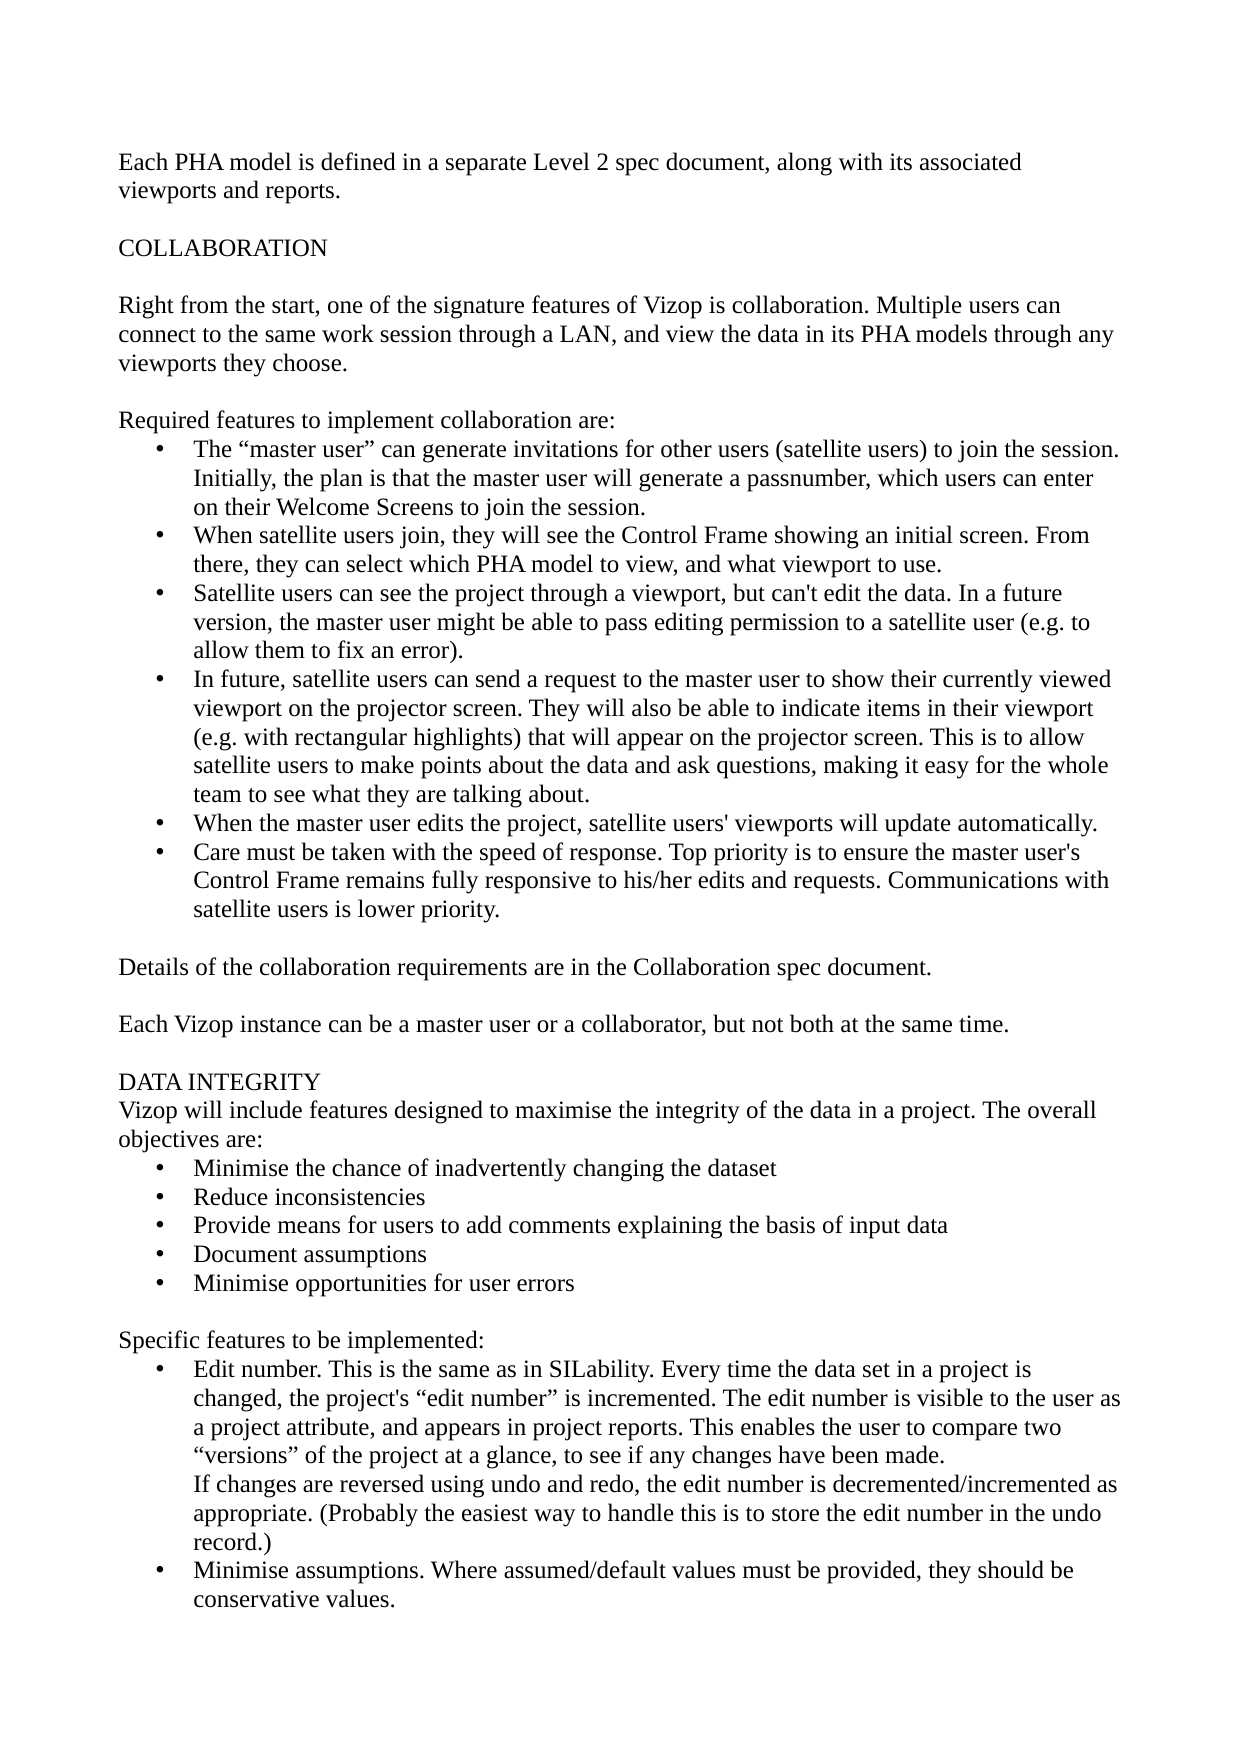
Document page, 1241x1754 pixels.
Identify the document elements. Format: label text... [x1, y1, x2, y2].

list Edit number. This is the same as in SILability. Every time the data set in a project is changed, the project's “edit number” is incremented. The edit number is visible to the user as a project attribute, and appears in project reports. This enables the user to compare two “versions” of the project at a glance, to see if any changes have been made. [156, 1354, 1122, 1469]
text Details of the collaboration requirements are in the Collaboration spec document. [118, 952, 1122, 981]
text Required features to implement collaboration are: [118, 406, 1122, 434]
list In future, satellite users can send a request to the master user to show their currently viewed viewport on the projector screen. They will also be able to indicate items in their viewport (e.g. with rectangular highlights) that will appear on the projector screen. This is to allow satellite users to make points about the data and ask questions, making it easy for the whole team to see what they are talking about. [156, 664, 1122, 808]
list Reduce inconsistencies [156, 1182, 1122, 1211]
list When satellite users join, they will see the Control Frame showing an initial screen. From there, they can select which PHA model to view, and what viewport to use. [156, 521, 1122, 578]
text DATA INTEGRITY [118, 1067, 1122, 1096]
list When the master user edits the project, satellite users' viewports will update automatically. [156, 808, 1122, 837]
list Provide means for users to add comments explaining the basis of input data [156, 1211, 1122, 1239]
list Care must be taken with the speed of response. Top priority is to ensure the master user's Control Frame remains fully responsive to his/her edits and requests. Communications with satellite users is lower priority. [156, 837, 1122, 923]
list Satellite users can see the project through a viewport, but can't edit the data. In a future version, the master user might be able to pass editing permission to a satellite user (e.g. to allow them to fix an error). [156, 578, 1122, 664]
text COLLABORATION [118, 233, 1122, 262]
list The “master user” can generate invitations for other users (satellite users) to join the session. Initially, the plan is that the master user will generate a passnumber, which users can enter on their Welcome Screens to join the session. [156, 434, 1122, 521]
text Each PHA model is defined in a separate Level 2 spec document, along with its associated viewports and reports. [118, 147, 1122, 204]
text Vizop will include features designed to maximise the integrity of the data in a project. The overall objectives are: [118, 1096, 1122, 1153]
list Document assumptions [156, 1239, 1122, 1268]
text Each Vizop instance can be a master user or a collaborator, but not both at the same time. [118, 1009, 1122, 1038]
text If changes are reversed using undo and redo, the edit number is decremented/incremented as appropriate. (Probably the easiest way to handle this is to store the edit number in the undo record.) [193, 1469, 1122, 1556]
text Right from the start, one of the signature features of Vizop is collaboration. Multiple users can connect to the same work session through a LAN, and view the data in its PHA models through any viewports they choose. [118, 291, 1122, 377]
list Minimise the chance of inadvertently changing the dataset [156, 1153, 1122, 1182]
text Specific features to be implemented: [118, 1326, 1122, 1354]
list Minimise opportunities for user errors [156, 1268, 1122, 1297]
list Minimise assumptions. Where assumed/default values must be provided, they should be conservative values. [156, 1556, 1122, 1613]
